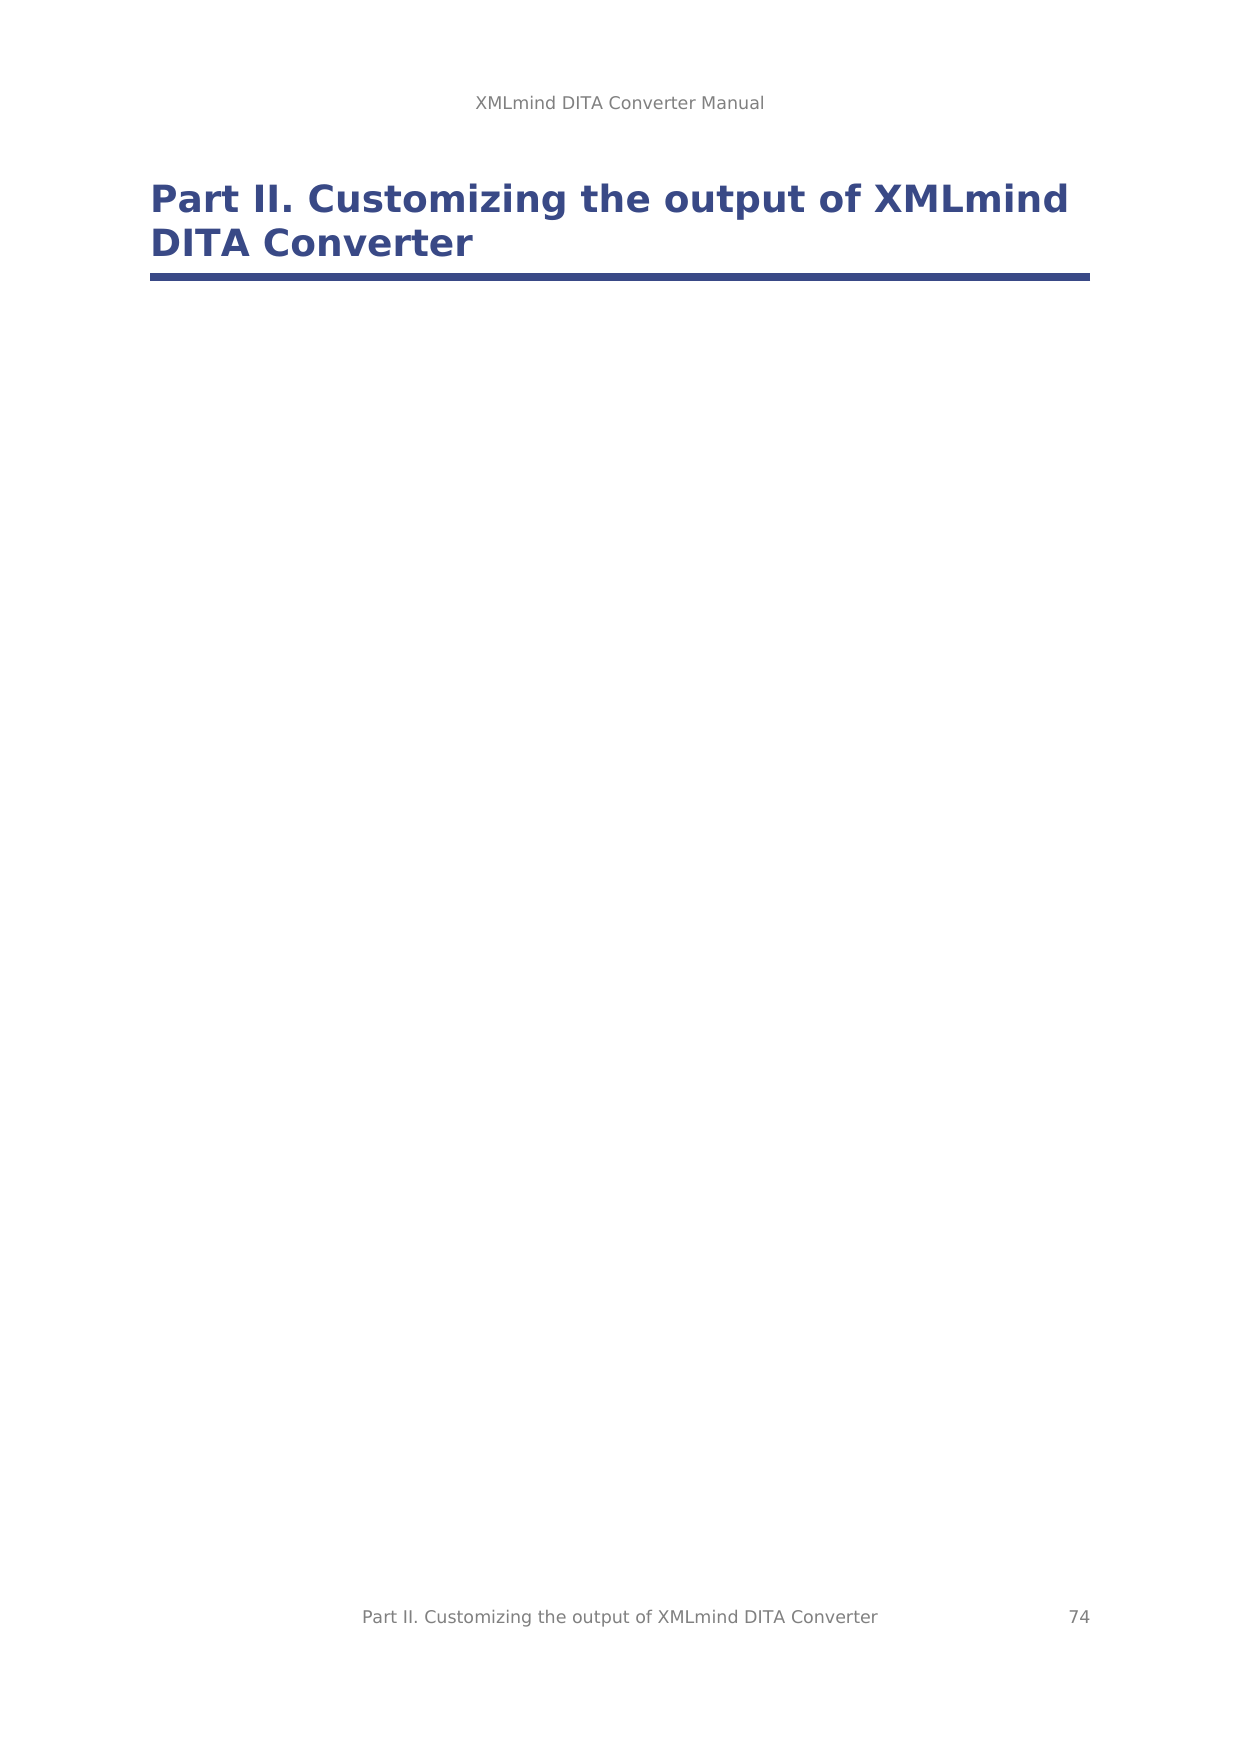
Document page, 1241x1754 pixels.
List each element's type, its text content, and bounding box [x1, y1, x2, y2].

subtitle Part II. Customizing the output of XMLmind DITA Converter [150, 178, 1090, 273]
